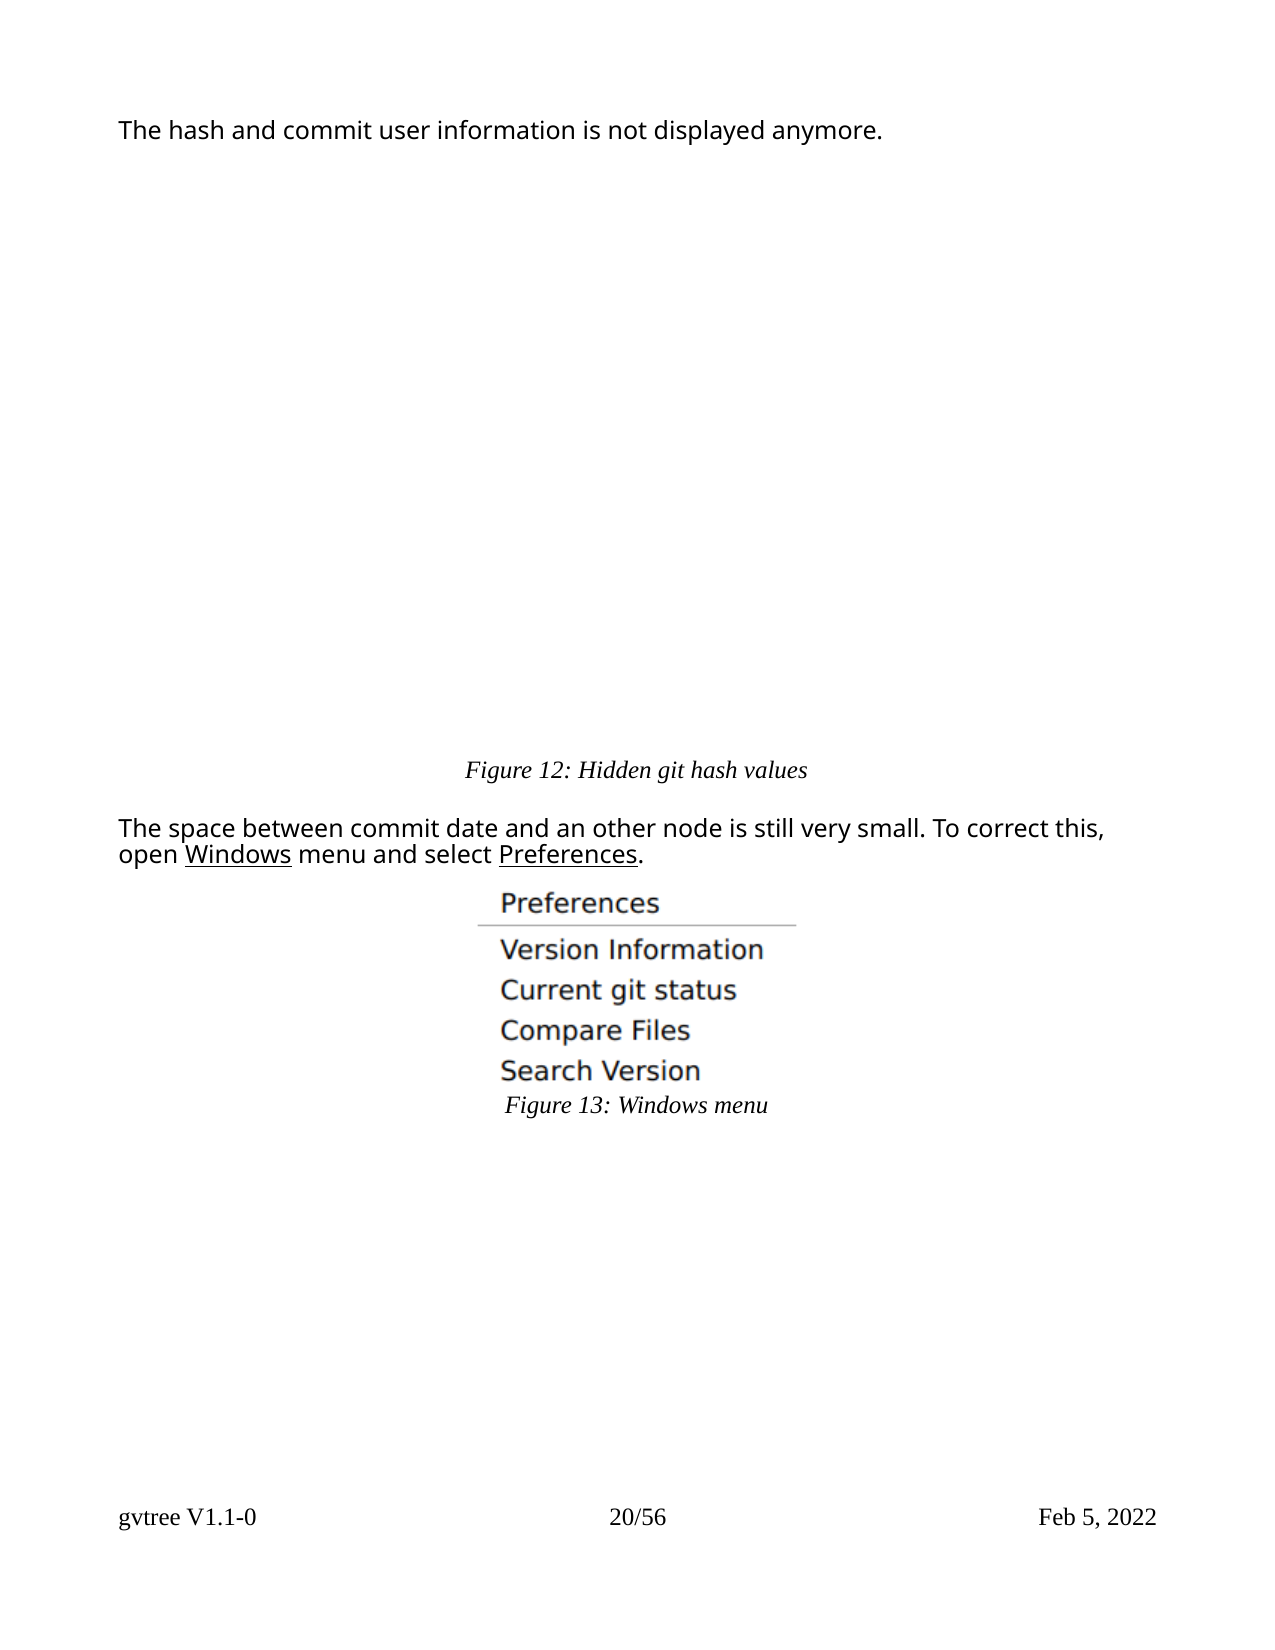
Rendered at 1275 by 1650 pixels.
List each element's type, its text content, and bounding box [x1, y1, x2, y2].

text Figure 12: Hidden git hash values [240, 172, 1035, 783]
text The space between commit date and an other node is still very small. To correct this, open Windows menu and select Preferences. [118, 816, 1157, 869]
text Figure 13: Windows menu [475, 1091, 800, 1119]
text The hash and commit user information is not displayed anymore. [118, 118, 1157, 144]
picture [475, 883, 800, 1091]
